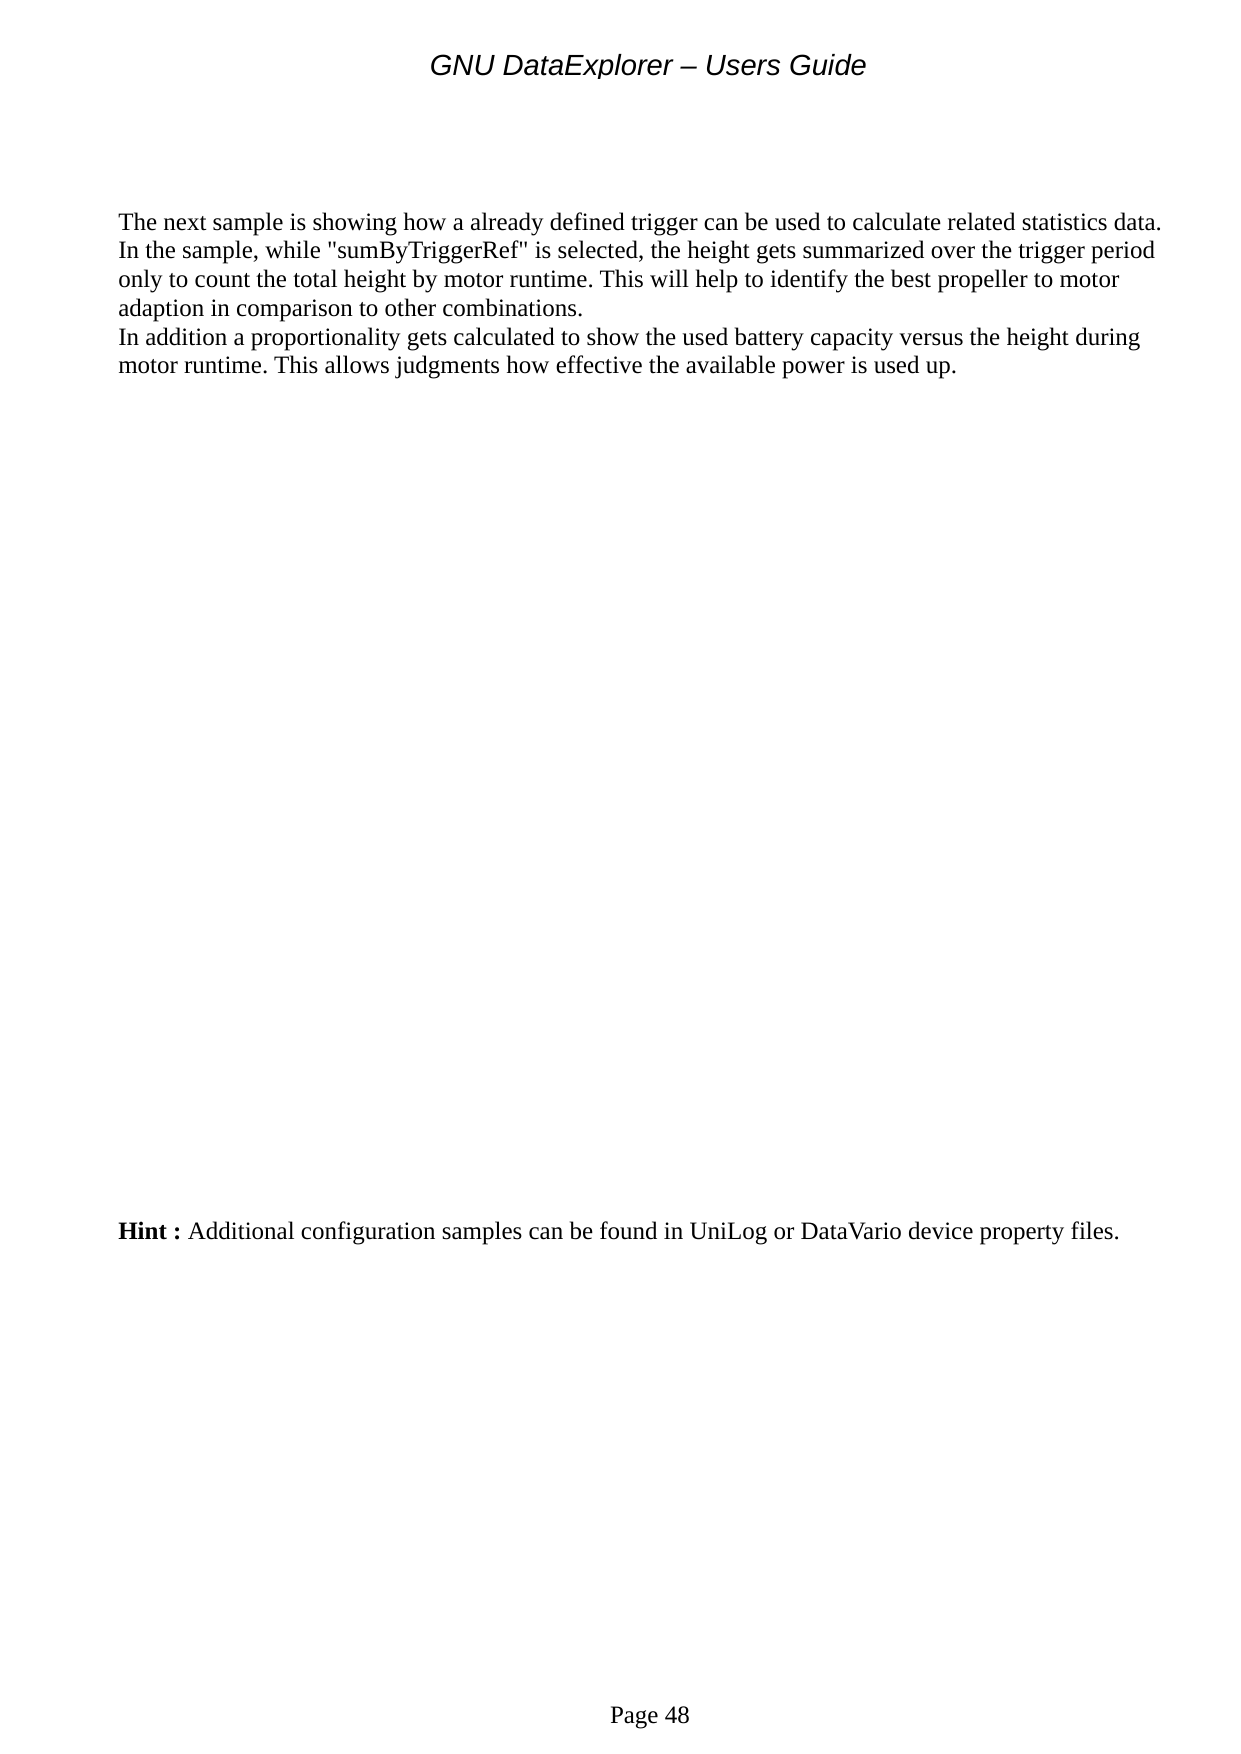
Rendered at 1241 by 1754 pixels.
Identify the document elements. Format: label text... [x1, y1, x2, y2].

text Hint : Additional configuration samples can be found in UniLog or DataVario device property files. [118, 392, 1181, 1245]
text The next sample is showing how a already defined trigger can be used to calculate related statistics data. In the sample, while "sumByTriggerRef" is selected, the height gets summarized over the trigger period only to count the total height by motor runtime. This will help to identify the best propeller to motor adaption in comparison to other combinations. In addition a proportionality gets calculated to show the used battery capacity versus the height during motor runtime. This allows judgments how effective the available power is used up. [118, 207, 1181, 379]
